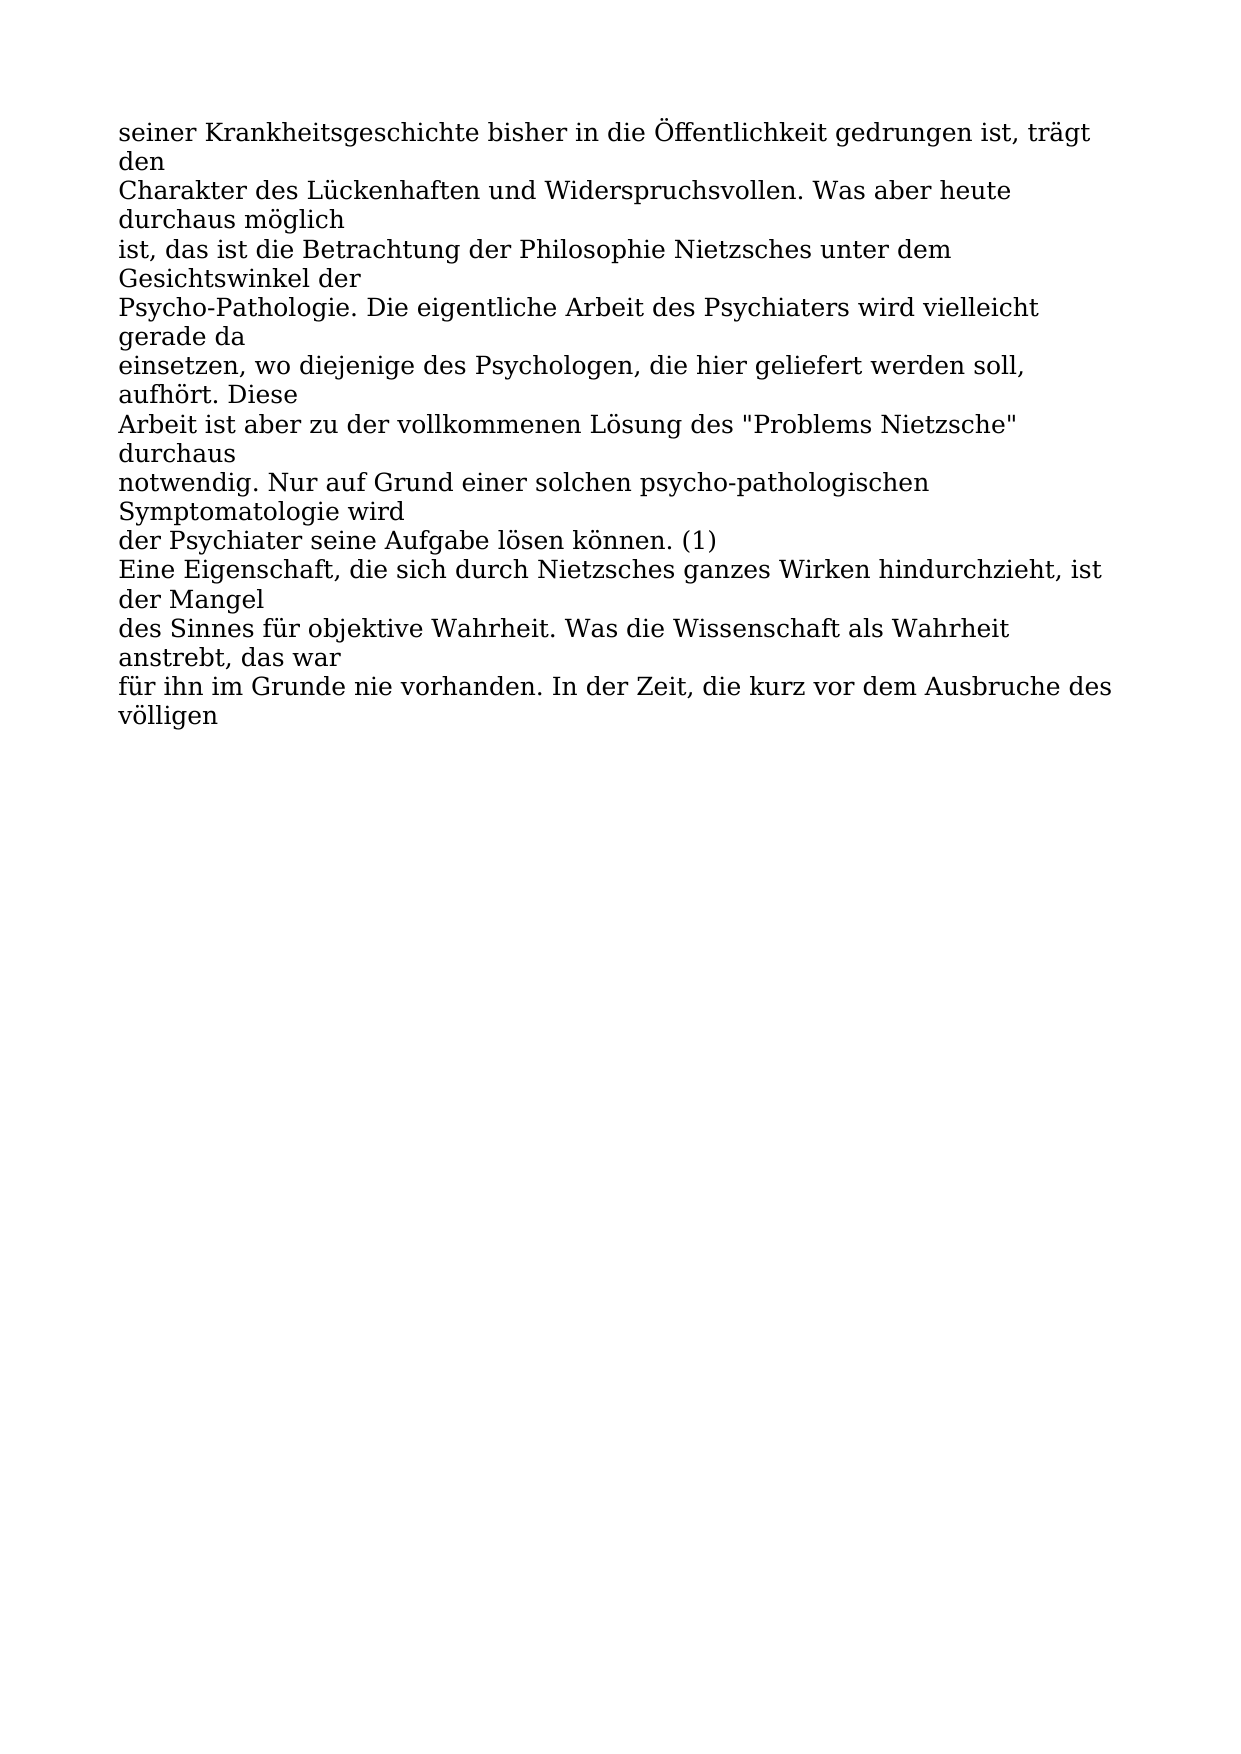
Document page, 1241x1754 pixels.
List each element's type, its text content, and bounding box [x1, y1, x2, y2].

text Eine Eigenschaft, die sich durch Nietzsches ganzes Wirken hindurchzieht, ist der Mangel [118, 556, 1122, 614]
text der Psychiater seine Aufgabe lösen können. (1) [118, 526, 1122, 556]
text ist, das ist die Betrachtung der Philosophie Nietzsches unter dem Gesichtswinkel der [118, 235, 1122, 293]
text einsetzen, wo diejenige des Psychologen, die hier geliefert werden soll, aufhört. Diese [118, 351, 1122, 410]
text notwendig. Nur auf Grund einer solchen psycho-pathologischen Symptomatologie wird [118, 468, 1122, 526]
text für ihn im Grunde nie vorhanden. In der Zeit, die kurz vor dem Ausbruche des völligen [118, 672, 1122, 731]
text seiner Krankheitsgeschichte bisher in die Öffentlichkeit gedrungen ist, trägt den [118, 118, 1122, 176]
text des Sinnes für objektive Wahrheit. Was die Wissenschaft als Wahrheit anstrebt, das war [118, 614, 1122, 672]
text Arbeit ist aber zu der vollkommenen Lösung des "Problems Nietzsche" durchaus [118, 410, 1122, 468]
text Charakter des Lückenhaften und Widerspruchsvollen. Was aber heute durchaus möglich [118, 176, 1122, 235]
text Psycho-Pathologie. Die eigentliche Arbeit des Psychiaters wird vielleicht gerade da [118, 293, 1122, 351]
